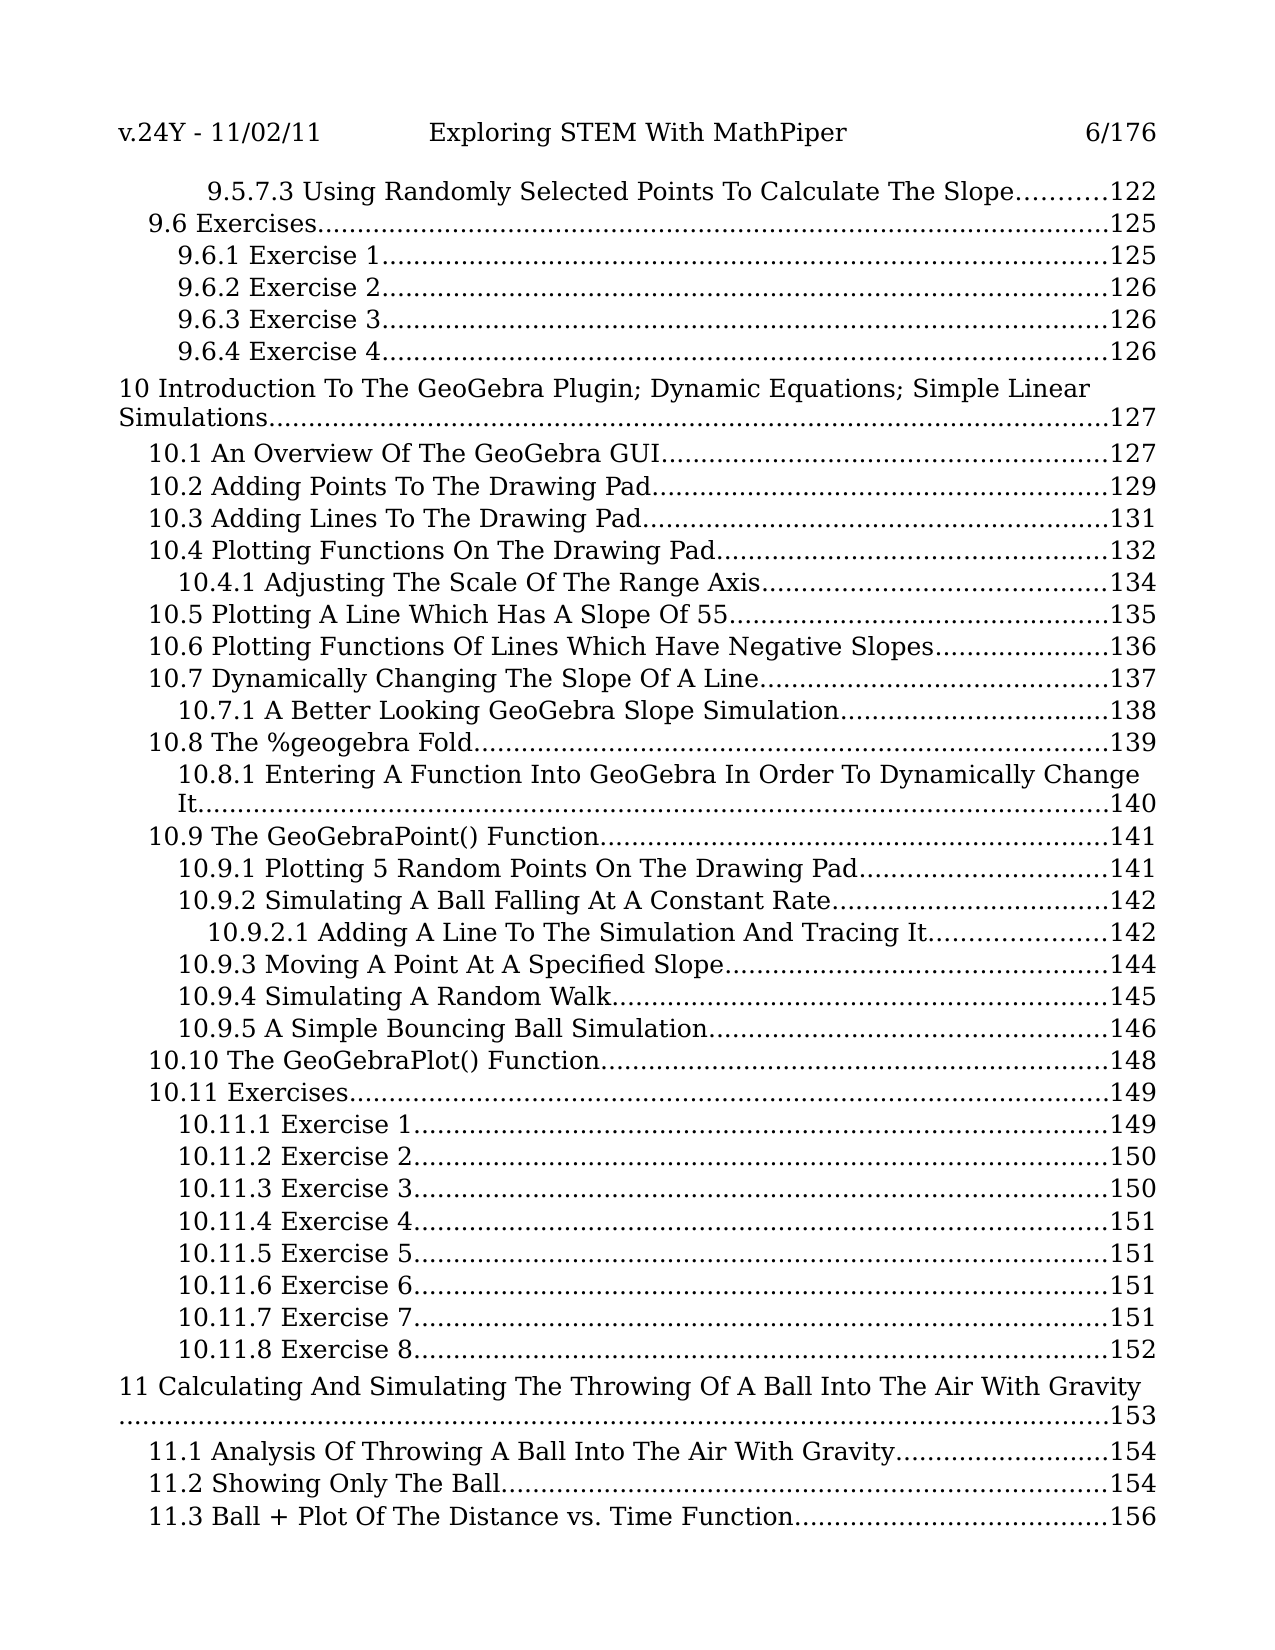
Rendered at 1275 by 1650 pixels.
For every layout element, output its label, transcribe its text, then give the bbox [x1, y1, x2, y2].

text 10.9.4 Simulating A Random Walk 145 [177, 982, 1157, 1011]
text 9.6.1 Exercise 1 125 [177, 241, 1157, 270]
text 11.2 Showing Only The Ball 154 [148, 1470, 1157, 1499]
text 10.11.8 Exercise 8 152 [177, 1335, 1157, 1364]
text 10.9.5 A Simple Bouncing Ball Simulation 146 [177, 1014, 1157, 1043]
text 10.11 Exercises 149 [148, 1078, 1157, 1108]
text 10.10 The GeoGebraPlot() Function 148 [148, 1046, 1157, 1076]
text 10.11.7 Exercise 7 151 [177, 1303, 1157, 1332]
text 9.6.4 Exercise 4 126 [177, 337, 1157, 366]
text 10.2 Adding Points To The Drawing Pad 129 [148, 472, 1157, 501]
text 9.6 Exercises 125 [148, 209, 1157, 238]
text 10.11.1 Exercise 1 149 [177, 1111, 1157, 1140]
text 10.5 Plotting A Line Which Has A Slope Of 55 135 [148, 600, 1157, 629]
text 10.8 The %geogebra Fold 139 [148, 728, 1157, 758]
text 11.1 Analysis Of Throwing A Ball Into The Air With Gravity 154 [148, 1438, 1157, 1467]
text 10.9.3 Moving A Point At A Specified Slope 144 [177, 950, 1157, 979]
text 10.3 Adding Lines To The Drawing Pad 131 [148, 504, 1157, 533]
text 10.9.2.1 Adding A Line To The Simulation And Tracing It 142 [207, 918, 1157, 947]
text 10.11.4 Exercise 4 151 [177, 1207, 1157, 1236]
text 9.6.2 Exercise 2 126 [177, 273, 1157, 302]
text 10.1 An Overview Of The GeoGebra GUI 127 [148, 440, 1157, 469]
text 10.11.6 Exercise 6 151 [177, 1271, 1157, 1300]
text 10 Introduction To The GeoGebra Plugin; Dynamic Equations; Simple Linear Simulations 127 [118, 374, 1157, 432]
text 10.11.5 Exercise 5 151 [177, 1239, 1157, 1268]
text 10.8.1 Entering A Function Into GeoGebra In Order To Dynamically Change It 140 [177, 761, 1157, 819]
text 9.6.3 Exercise 3 126 [177, 305, 1157, 334]
text 9.5.7.3 Using Randomly Selected Points To Calculate The Slope 122 [207, 177, 1157, 206]
text 10.11.3 Exercise 3 150 [177, 1175, 1157, 1204]
text 11.3 Ball + Plot Of The Distance vs. Time Function 156 [148, 1502, 1157, 1531]
text 10.9 The GeoGebraPoint() Function 141 [148, 822, 1157, 851]
text 10.9.2 Simulating A Ball Falling At A Constant Rate 142 [177, 886, 1157, 915]
text 10.6 Plotting Functions Of Lines Which Have Negative Slopes 136 [148, 632, 1157, 661]
text 10.4 Plotting Functions On The Drawing Pad 132 [148, 536, 1157, 565]
text 10.9.1 Plotting 5 Random Points On The Drawing Pad 141 [177, 854, 1157, 883]
text 10.4.1 Adjusting The Scale Of The Range Axis 134 [177, 568, 1157, 597]
text 10.7.1 A Better Looking GeoGebra Slope Simulation 138 [177, 696, 1157, 726]
text 10.7 Dynamically Changing The Slope Of A Line 137 [148, 664, 1157, 693]
text 11 Calculating And Simulating The Throwing Of A Ball Into The Air With Gravity 153 [118, 1372, 1157, 1430]
text 10.11.2 Exercise 2 150 [177, 1143, 1157, 1172]
